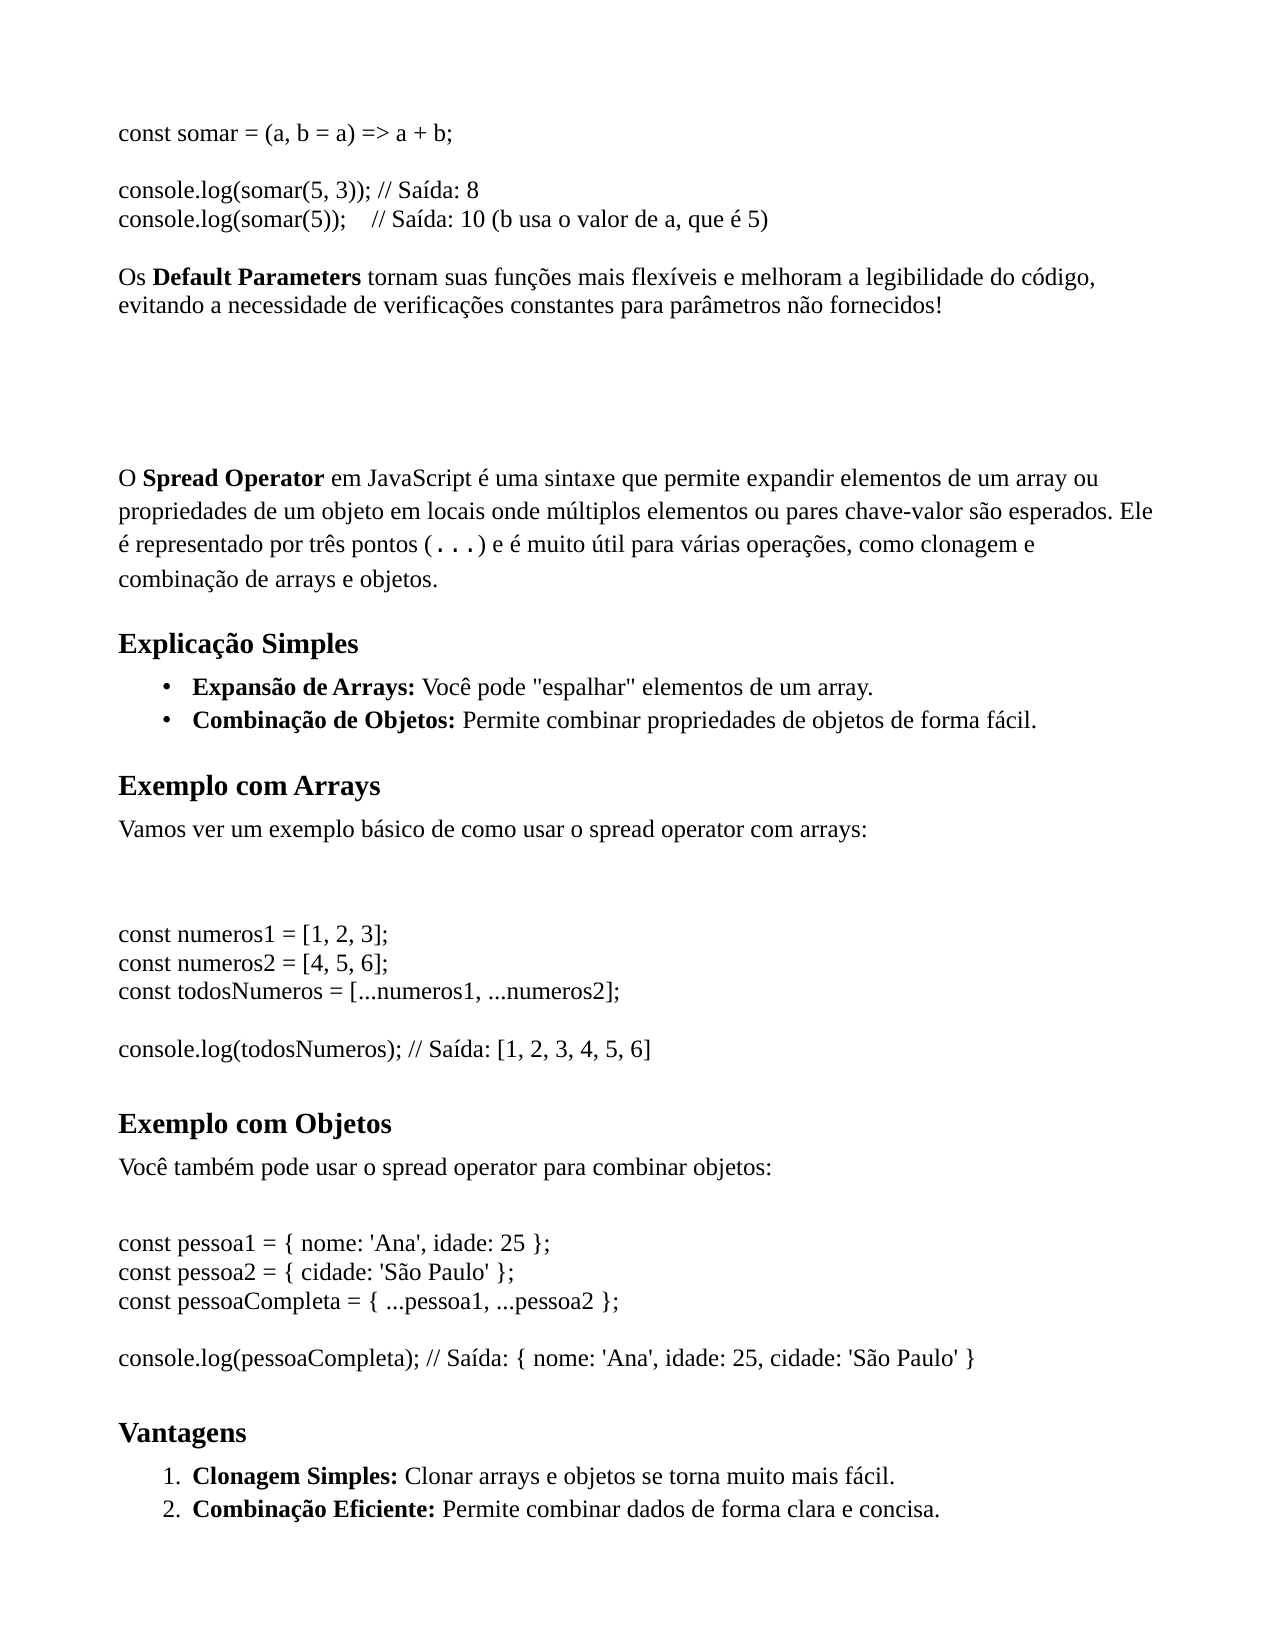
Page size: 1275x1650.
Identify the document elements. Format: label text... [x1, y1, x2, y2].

text const numeros2 = [4, 5, 6]; [118, 948, 1157, 976]
text const somar = (a, b = a) => a + b; [118, 118, 1157, 147]
text const numeros1 = [1, 2, 3]; [118, 919, 1157, 948]
subtitle Exemplo com Arrays [118, 768, 1157, 801]
text const todosNumeros = [...numeros1, ...numeros2]; [118, 976, 1157, 1005]
text console.log(todosNumeros); // Saída: [1, 2, 3, 4, 5, 6] [118, 1034, 1157, 1063]
subtitle Exemplo com Objetos [118, 1106, 1157, 1139]
text console.log(somar(5)); // Saída: 10 (b usa o valor de a, que é 5) [118, 204, 1157, 233]
text console.log(pessoaCompleta); // Saída: { nome: 'Ana', idade: 25, cidade: 'São Paulo' } [118, 1343, 1157, 1372]
subtitle Explicação Simples [118, 626, 1157, 660]
subtitle Vantagens [118, 1415, 1157, 1449]
text const pessoa1 = { nome: 'Ana', idade: 25 }; [118, 1228, 1157, 1257]
list Clonagem Simples: Clonar arrays e objetos se torna muito mais fácil. [162, 1461, 1157, 1490]
list Combinação Eficiente: Permite combinar dados de forma clara e concisa. [162, 1494, 1157, 1523]
text Você também pode usar o spread operator para combinar objetos: [118, 1152, 1157, 1181]
text const pessoaCompleta = { ...pessoa1, ...pessoa2 }; [118, 1286, 1157, 1314]
text const pessoa2 = { cidade: 'São Paulo' }; [118, 1257, 1157, 1286]
list Combinação de Objetos: Permite combinar propriedades de objetos de forma fácil. [162, 706, 1157, 734]
list Expansão de Arrays: Você pode "espalhar" elementos de um array. [162, 672, 1157, 701]
text console.log(somar(5, 3)); // Saída: 8 [118, 176, 1157, 204]
text Vamos ver um exemplo básico de como usar o spread operator com arrays: [118, 814, 1157, 842]
text O Spread Operator em JavaScript é uma sintaxe que permite expandir elementos de um array ou propriedades de um objeto em locais onde múltiplos elementos ou pares chave-valor são esperados. Ele é representado por três pontos (...) e é muito útil para várias operações, como clonagem e combinação de arrays e objetos. [118, 463, 1157, 593]
text Os Default Parameters tornam suas funções mais flexíveis e melhoram a legibilidade do código, evitando a necessidade de verificações constantes para parâmetros não fornecidos! [118, 262, 1157, 319]
